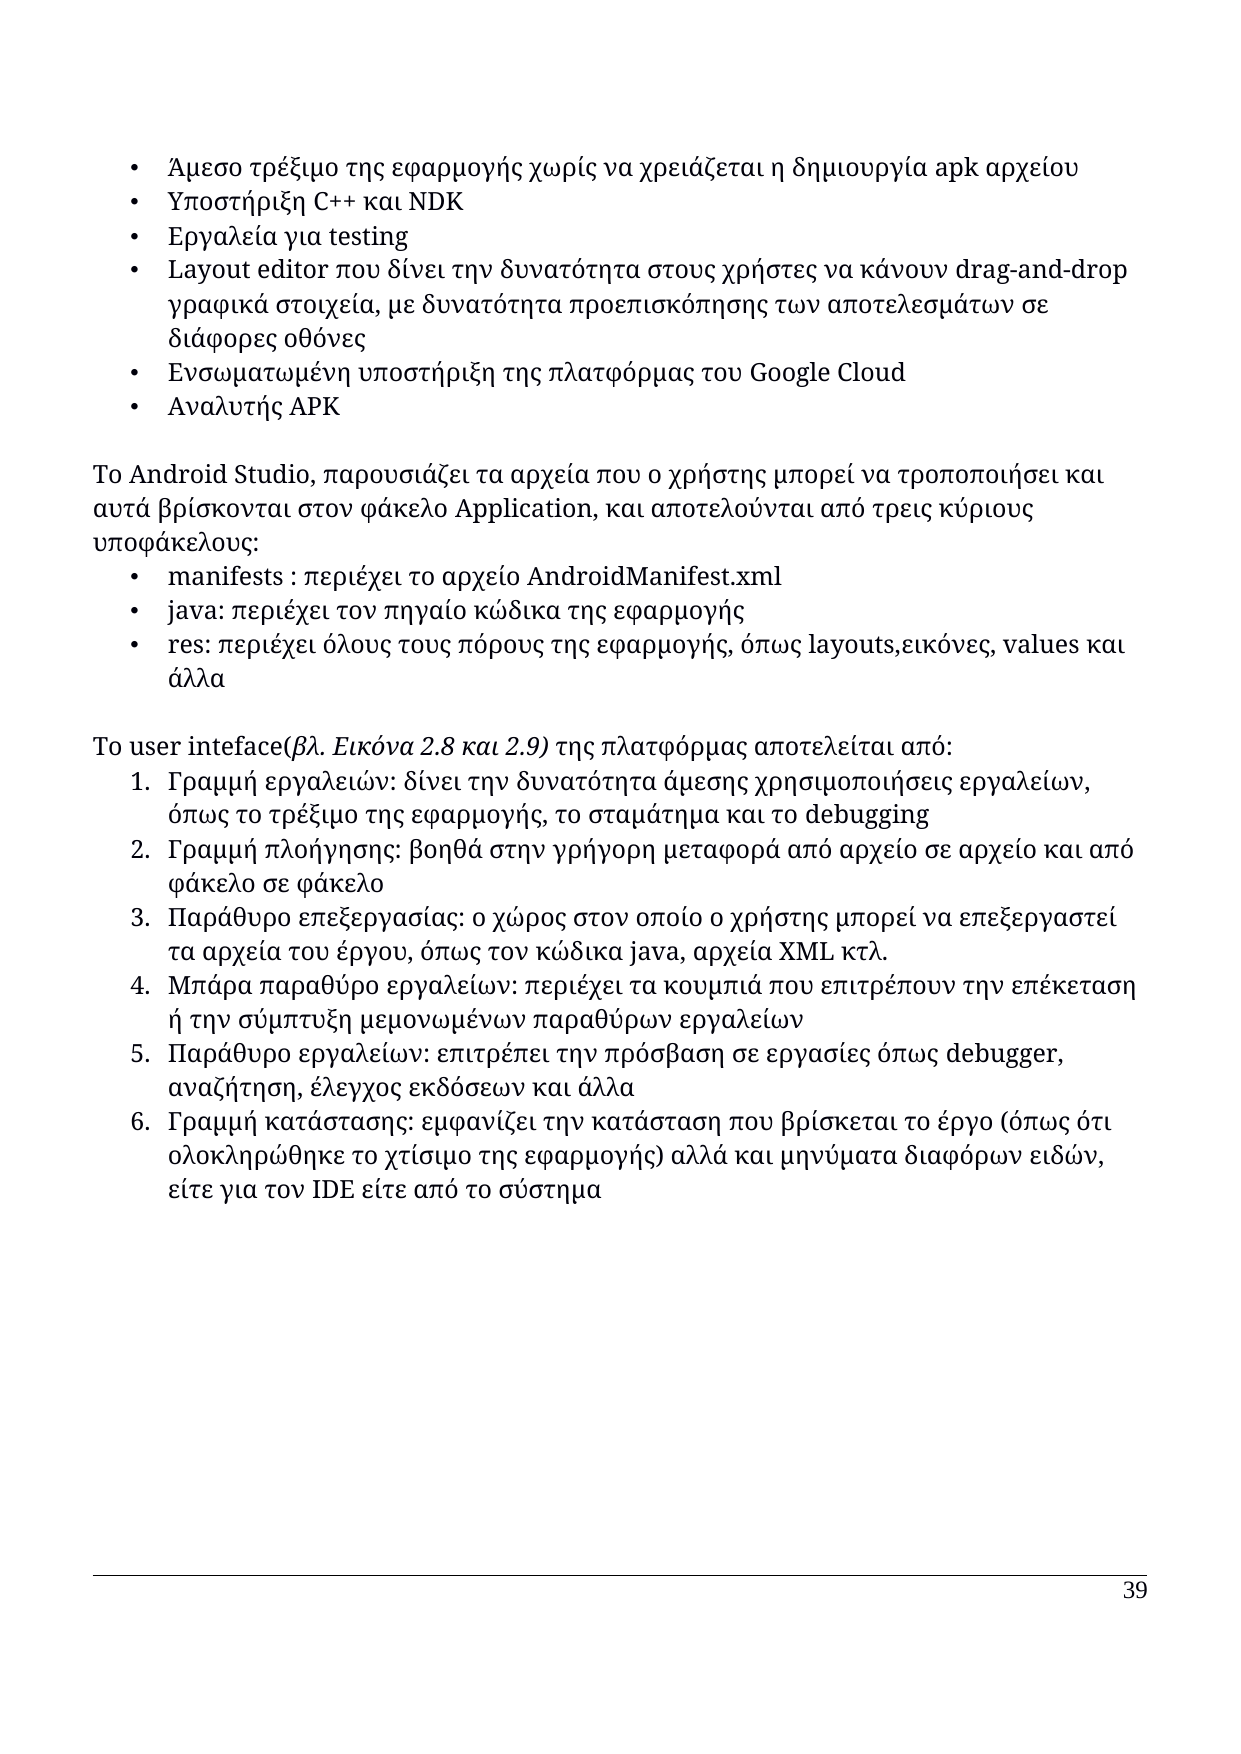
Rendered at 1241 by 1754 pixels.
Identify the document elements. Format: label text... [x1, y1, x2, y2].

list Ενσωματωμένη υποστήριξη της πλατφόρμας του Google Cloud [130, 354, 1147, 388]
list Γραμμή πλοήγησης: βοηθά στην γρήγορη μεταφορά από αρχείο σε αρχείο και από φάκελο σε φάκελο [130, 831, 1147, 899]
list Παράθυρο εργαλείων: επιτρέπει την πρόσβαση σε εργασίες όπως debugger, αναζήτηση, έλεγχος εκδόσεων και άλλα [130, 1036, 1147, 1104]
list manifests : περιέχει το αρχείο AndroidManifest.xml [130, 559, 1147, 593]
list Γραμμή εργαλειών: δίνει την δυνατότητα άμεσης χρησιμοποιήσεις εργαλείων, όπως το τρέξιμο της εφαρμογής, το σταμάτημα και το debugging [130, 763, 1147, 831]
list Γραμμή κατάστασης: εμφανίζει την κατάσταση που βρίσκεται το έργο (όπως ότι ολοκληρώθηκε το χτίσιμο της εφαρμογής) αλλά και μηνύματα διαφόρων ειδών, είτε για τον IDE είτε από το σύστημα [130, 1104, 1147, 1206]
text Το Android Studio, παρουσιάζει τα αρχεία που ο χρήστης μπορεί να τροποποιήσει και αυτά βρίσκονται στον φάκελο Application, και αποτελούνται από τρεις κύριους υποφάκελους: [93, 457, 1147, 559]
list Layout editor που δίνει την δυνατότητα στους χρήστες να κάνουν drag-and-drop γραφικά στοιχεία, με δυνατότητα προεπισκόπησης των αποτελεσμάτων σε διάφορες οθόνες [130, 252, 1147, 354]
list Αναλυτής APK [130, 388, 1147, 422]
list Μπάρα παραθύρο εργαλείων: περιέχει τα κουμπιά που επιτρέπουν την επέκεταση ή την σύμπτυξη μεμονωμένων παραθύρων εργαλείων [130, 967, 1147, 1036]
list Υποστήριξη C++ και NDK [130, 184, 1147, 218]
list Παράθυρο επεξεργασίας: ο χώρος στον οποίο ο χρήστης μπορεί να επεξεργαστεί τα αρχεία του έργου, όπως τον κώδικα java, αρχεία XML κτλ. [130, 899, 1147, 967]
list java: περιέχει τον πηγαίο κώδικα της εφαρμογής [130, 593, 1147, 627]
list Εργαλεία για testing [130, 218, 1147, 252]
text Το user inteface(βλ. Εικόνα 2.8 και 2.9) της πλατφόρμας αποτελείται από: [93, 729, 1147, 763]
list res: περιέχει όλους τους πόρους της εφαρμογής, όπως layouts,εικόνες, values και άλλα [130, 627, 1147, 695]
list Άμεσο τρέξιμο της εφαρμογής χωρίς να χρειάζεται η δημιουργία apk αρχείου [130, 150, 1147, 184]
